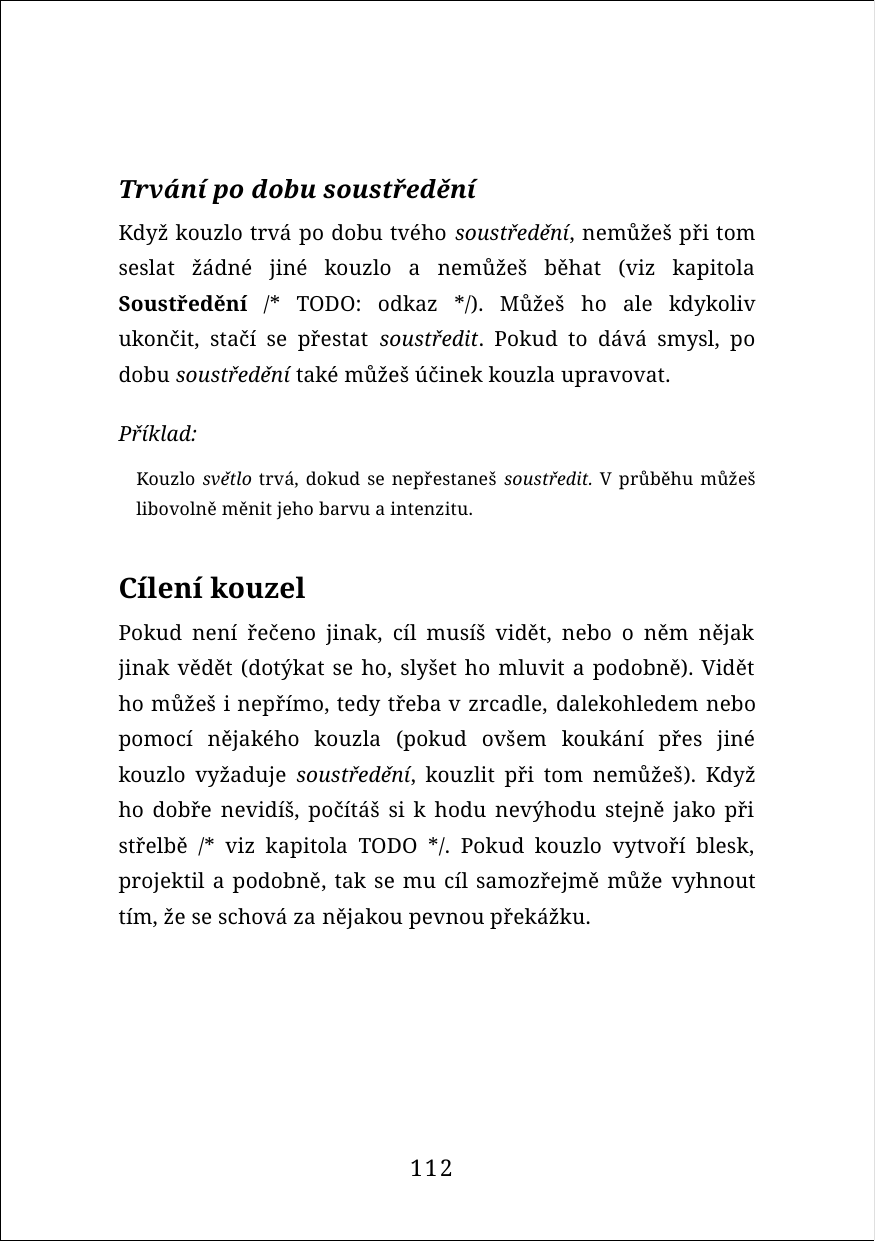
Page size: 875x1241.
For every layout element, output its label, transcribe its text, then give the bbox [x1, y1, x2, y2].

text Kouzlo světlo trvá, dokud se nepřestaneš soustředit. V průběhu můžeš libovolně měnit jeho barvu a intenzitu. [136, 466, 756, 521]
subtitle Trvání po dobu soustředění [118, 172, 756, 206]
text Když kouzlo trvá po dobu tvého soustředění, nemůžeš při tom seslat žádné jiné kouzlo a nemůžeš běhat (viz kapitola Soustředění /* TODO: odkaz */). Můžeš ho ale kdykoliv ukončit, stačí se přestat soustředit. Pokud to dává smysl, po dobu soustředění také můžeš účinek kouzla upravovat. [118, 218, 756, 388]
text Pokud není řečeno jinak, cíl musíš vidět, nebo o něm nějak jinak vědět (dotýkat se ho, slyšet ho mluvit a podobně). Vidět ho můžeš i nepřímo, tedy třeba v zrcadle, dalekohledem nebo pomocí nějakého kouzla (pokud ovšem koukání přes jiné kouzlo vyžaduje soustředění, kouzlit při tom nemůžeš). Když ho dobře nevidíš, počítáš si k hodu nevýhodu stejně jako při střelbě /* viz kapitola TODO */. Pokud kouzlo vytvoří blesk, projektil a podobně, tak se mu cíl samozřejmě může vyhnout tím, že se schová za nějakou pevnou překážku. [118, 618, 756, 931]
subtitle Cílení kouzel [118, 568, 756, 606]
text Příklad: [118, 419, 756, 447]
